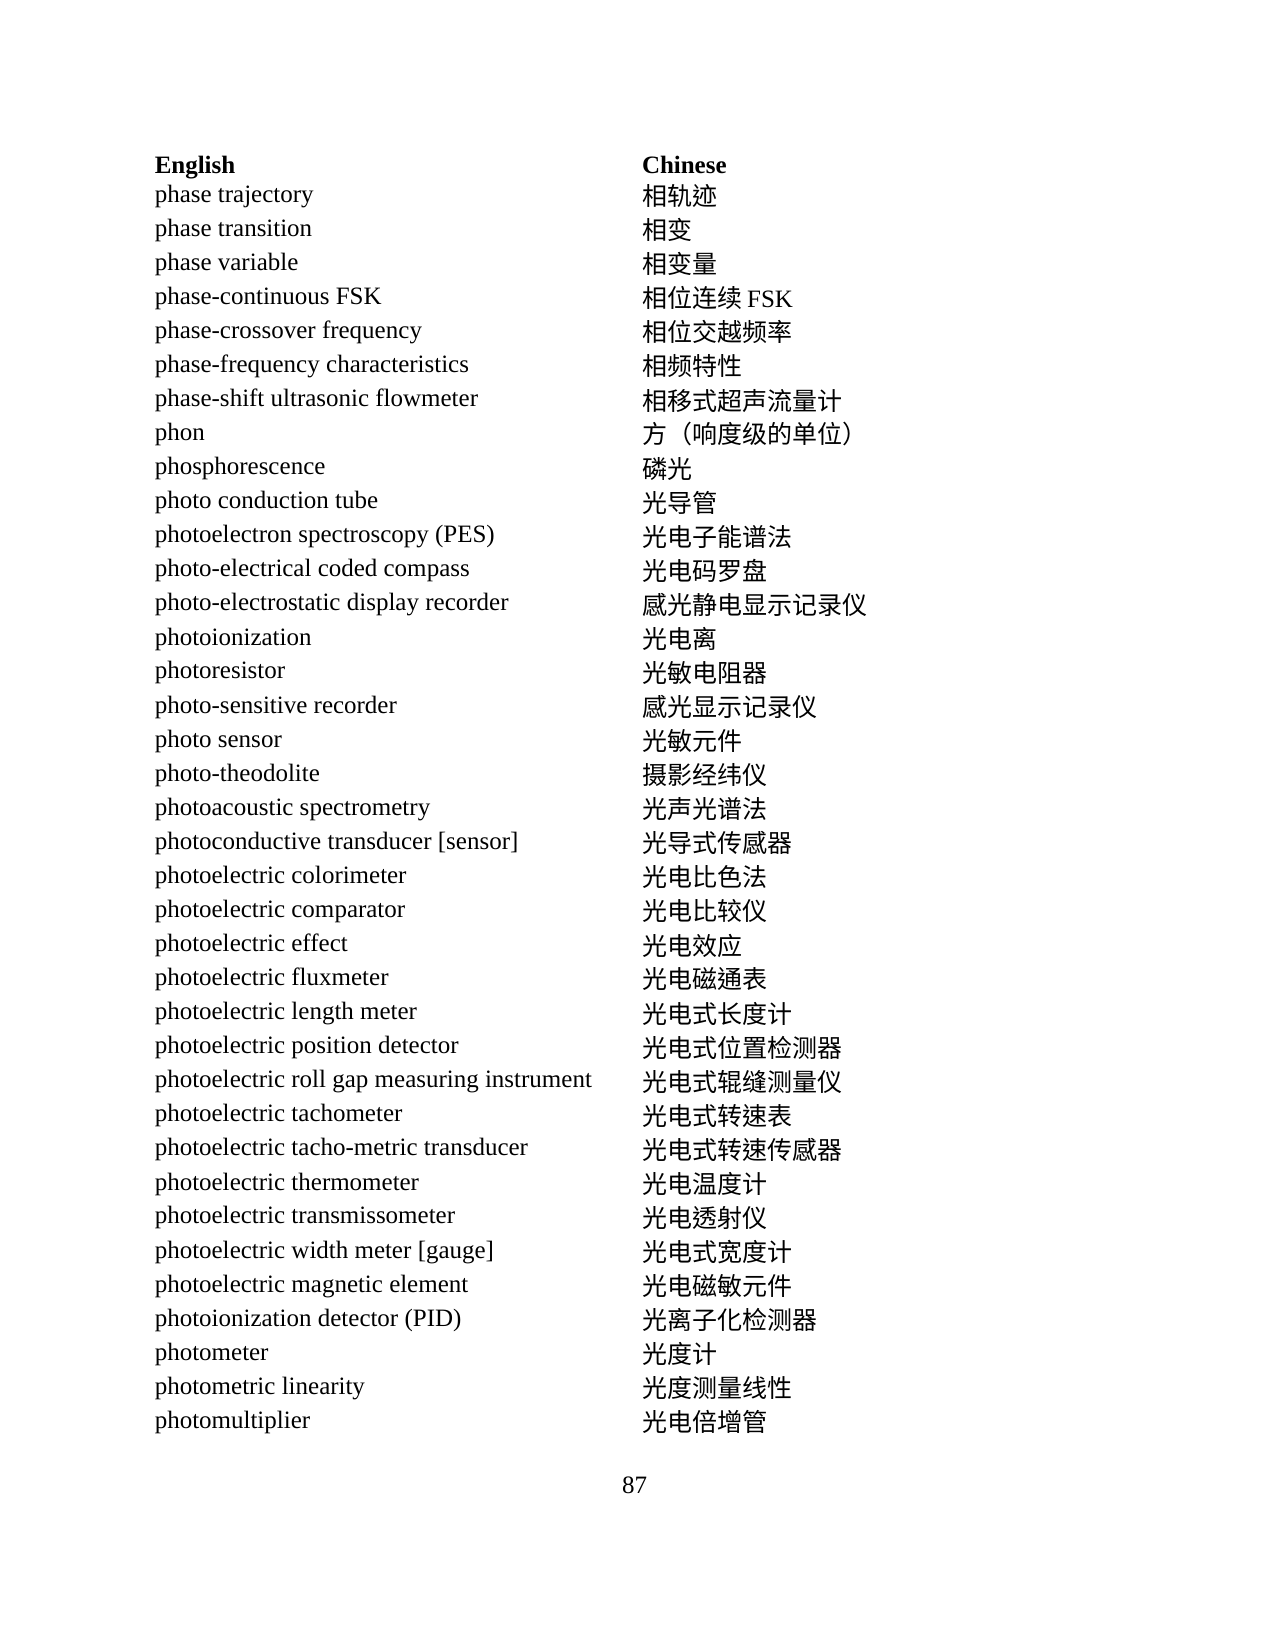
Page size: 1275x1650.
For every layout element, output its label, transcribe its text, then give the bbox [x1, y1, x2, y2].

table_cell 摄影经纬仪 [638, 758, 1125, 792]
table_cell 光度测量线性 [638, 1371, 1125, 1405]
table_cell photoelectric magnetic element [150, 1269, 637, 1303]
table_cell photo sensor [150, 724, 637, 758]
table_cell 光导管 [638, 485, 1125, 519]
table_cell photoelectric thermometer [150, 1167, 637, 1201]
table_cell photoelectric comparator [150, 894, 637, 928]
table_cell photoacoustic spectrometry [150, 792, 637, 826]
table_cell photo-theodolite [150, 758, 637, 792]
table_cell photometer [150, 1337, 637, 1371]
table_cell 光电式转速传感器 [638, 1133, 1125, 1167]
table_cell 光电磁通表 [638, 962, 1125, 996]
table_cell phase variable [150, 247, 637, 281]
table_cell 光电式长度计 [638, 996, 1125, 1030]
table_cell 光电比色法 [638, 860, 1125, 894]
table_cell photomultiplier [150, 1405, 637, 1439]
table_cell photo conduction tube [150, 485, 637, 519]
table_cell 光电透射仪 [638, 1201, 1125, 1235]
table_cell 光电离 [638, 622, 1125, 656]
table_cell 相位交越频率 [638, 315, 1125, 349]
table_cell photometric linearity [150, 1371, 637, 1405]
table_cell photo-sensitive recorder [150, 690, 637, 724]
table_cell phase-continuous FSK [150, 281, 637, 315]
table_cell 光敏元件 [638, 724, 1125, 758]
table_cell 感光显示记录仪 [638, 690, 1125, 724]
table_cell photoelectric colorimeter [150, 860, 637, 894]
table_header Chinese [638, 150, 1125, 179]
table_cell photoresistor [150, 656, 637, 690]
table_cell 相变量 [638, 247, 1125, 281]
table_cell photo-electrostatic display recorder [150, 588, 637, 622]
table_cell 光度计 [638, 1337, 1125, 1371]
table_cell 光电码罗盘 [638, 554, 1125, 587]
table_cell phon [150, 417, 637, 451]
table_cell 相移式超声流量计 [638, 383, 1125, 417]
table_cell photoelectric tachometer [150, 1099, 637, 1132]
table_cell photoelectric fluxmeter [150, 962, 637, 996]
table_cell 光电效应 [638, 928, 1125, 962]
table_cell 光电式位置检测器 [638, 1030, 1125, 1064]
table_cell photo-electrical coded compass [150, 554, 637, 587]
table_cell 光导式传感器 [638, 826, 1125, 860]
table_cell 相位连续FSK [638, 281, 1125, 315]
table_cell photoelectric tacho-metric transducer [150, 1133, 637, 1167]
table_cell 光声光谱法 [638, 792, 1125, 826]
table_cell 相变 [638, 213, 1125, 247]
table_cell photoelectric transmissometer [150, 1201, 637, 1235]
table_cell photoelectric position detector [150, 1030, 637, 1064]
table_cell phase-crossover frequency [150, 315, 637, 349]
table_cell 光敏电阻器 [638, 656, 1125, 690]
table_cell 光电子能谱法 [638, 519, 1125, 553]
table_cell 光电式辊缝测量仪 [638, 1064, 1125, 1098]
table_cell phosphorescence [150, 451, 637, 485]
table_cell phase trajectory [150, 179, 637, 213]
table_cell 相频特性 [638, 349, 1125, 383]
table_cell 光电式宽度计 [638, 1235, 1125, 1269]
table_cell phase transition [150, 213, 637, 247]
table_cell photoionization [150, 622, 637, 656]
table_header English [150, 150, 637, 179]
table_cell 磷光 [638, 451, 1125, 485]
table_cell phase-frequency characteristics [150, 349, 637, 383]
table_cell 光电温度计 [638, 1167, 1125, 1201]
table_cell photoelectron spectroscopy (PES) [150, 519, 637, 553]
table_cell 光电比较仪 [638, 894, 1125, 928]
table_cell 方（响度级的单位） [638, 417, 1125, 451]
table_cell photoelectric roll gap measuring instrument [150, 1064, 637, 1098]
table_cell 相轨迹 [638, 179, 1125, 213]
table_cell phase-shift ultrasonic flowmeter [150, 383, 637, 417]
table_cell photoconductive transducer [sensor] [150, 826, 637, 860]
table_cell 光电式转速表 [638, 1099, 1125, 1132]
table_cell 光离子化检测器 [638, 1303, 1125, 1337]
table_cell photoelectric length meter [150, 996, 637, 1030]
table_cell 感光静电显示记录仪 [638, 588, 1125, 622]
table_cell 光电倍增管 [638, 1405, 1125, 1439]
table_cell photoionization detector (PID) [150, 1303, 637, 1337]
table_cell photoelectric width meter [gauge] [150, 1235, 637, 1269]
table_cell photoelectric effect [150, 928, 637, 962]
table_cell 光电磁敏元件 [638, 1269, 1125, 1303]
